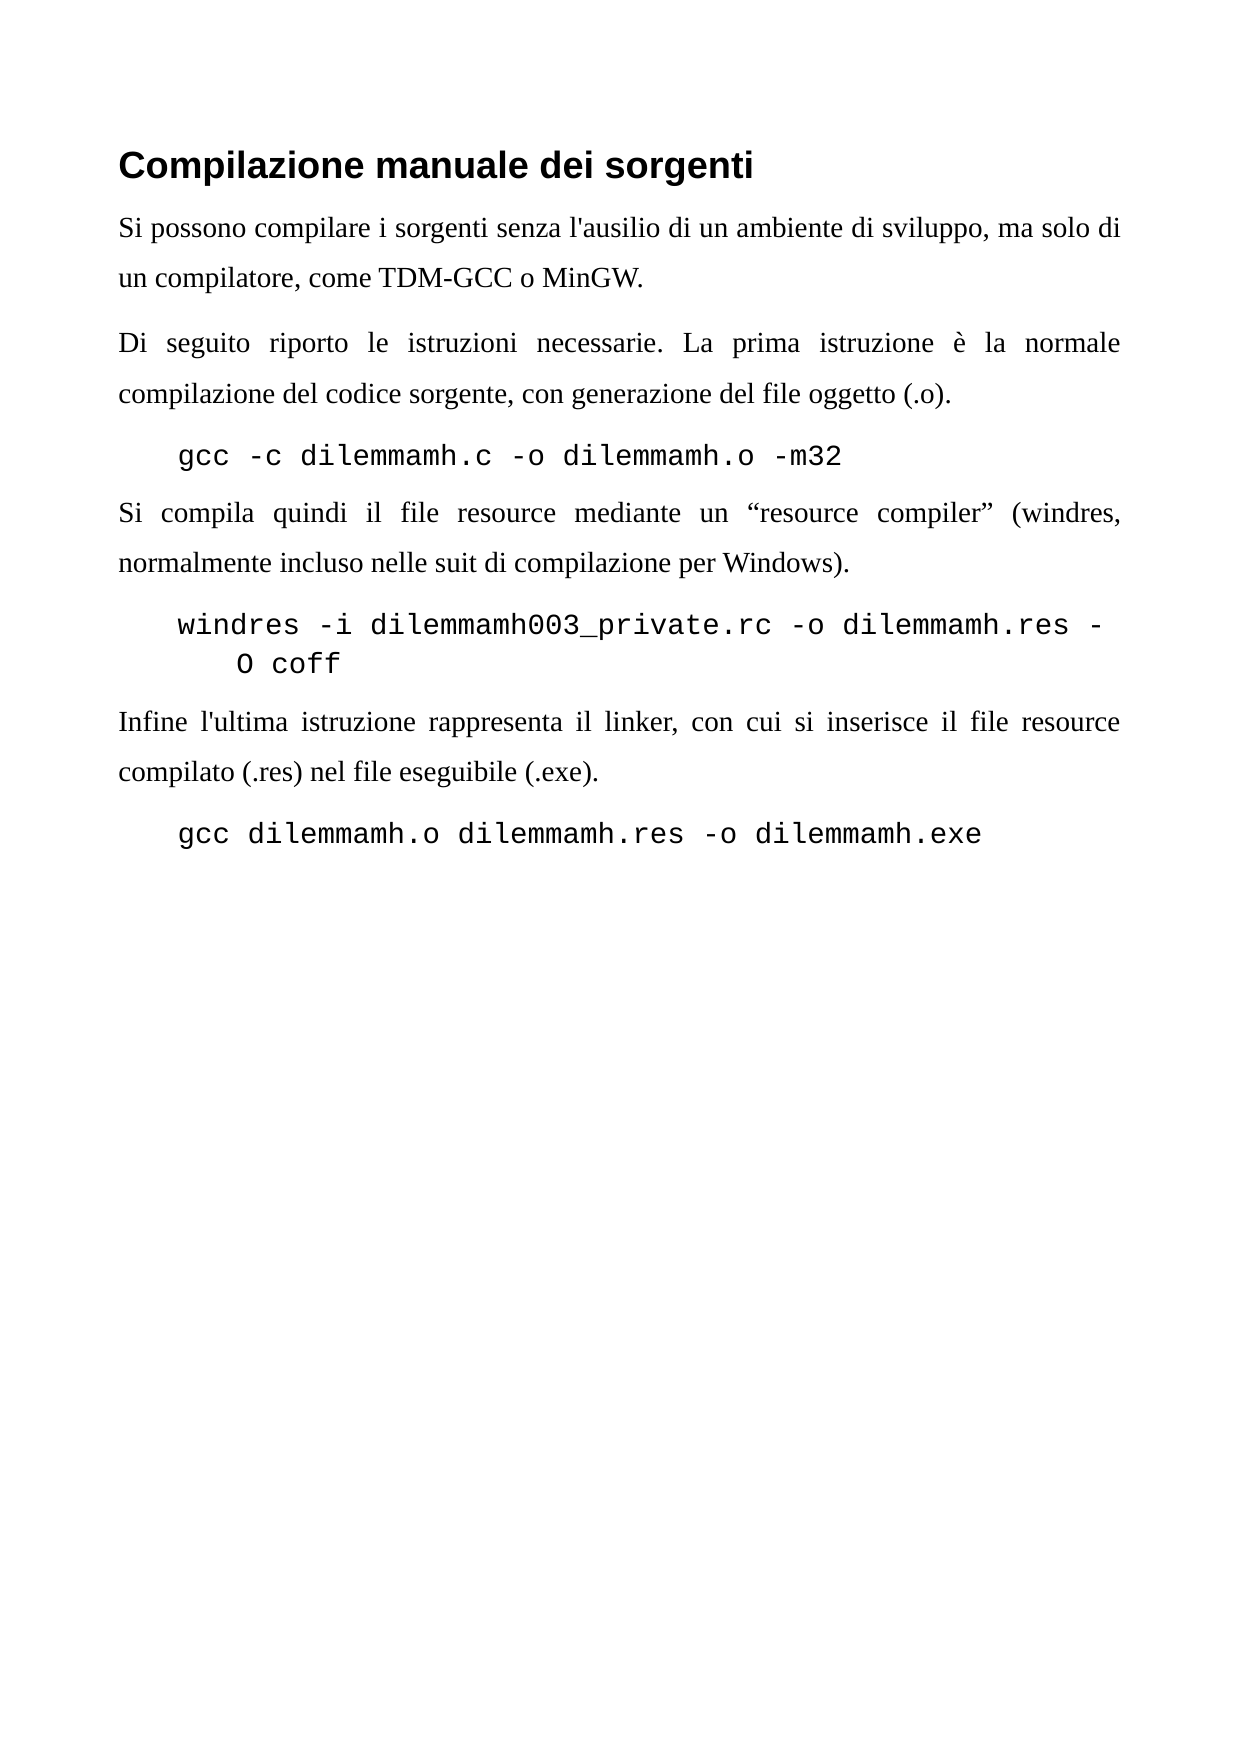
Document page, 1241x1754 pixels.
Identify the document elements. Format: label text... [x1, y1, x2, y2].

text Di seguito riporto le istruzioni necessarie. La prima istruzione è la normale compilazione del codice sorgente, con generazione del file oggetto (.o). [118, 325, 1122, 409]
text Si compila quindi il file resource mediante un “resource compiler” (windres, normalmente incluso nelle suit di compilazione per Windows). [118, 495, 1122, 579]
text gcc -c dilemmamh.c -o dilemmamh.o -m32 [177, 441, 1122, 474]
text Si possono compilare i sorgenti senza l'ausilio di un ambiente di sviluppo, ma solo di un compilatore, come TDM-GCC o MinGW. [118, 210, 1122, 294]
text gcc dilemmamh.o dilemmamh.res -o dilemmamh.exe [177, 819, 1122, 852]
text Infine l'ultima istruzione rappresenta il linker, con cui si inserisce il file resource compilato (.res) nel file eseguibile (.exe). [118, 704, 1122, 788]
text windres -i dilemmamh003_private.rc -o dilemmamh.res -O coff [177, 610, 1122, 683]
subtitle Compilazione manuale dei sorgenti [118, 143, 1122, 187]
